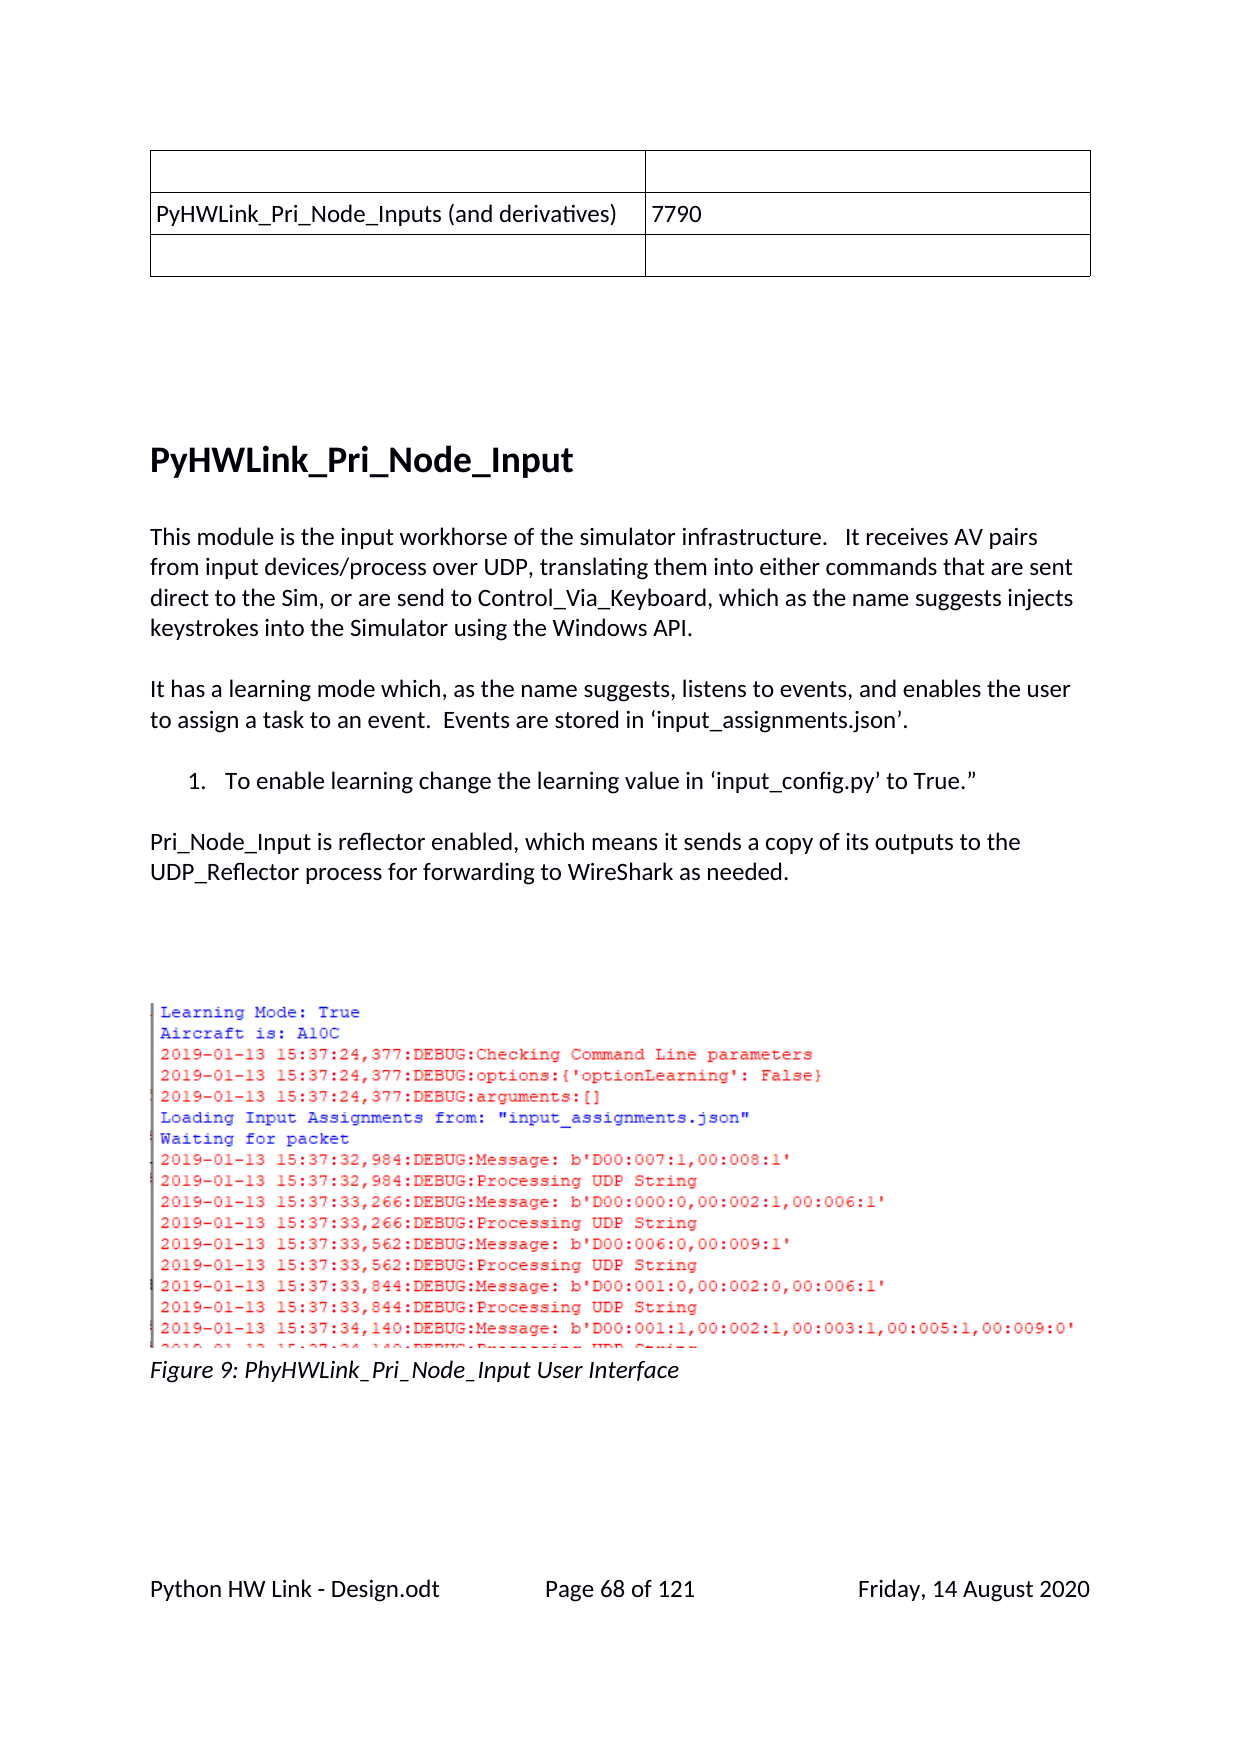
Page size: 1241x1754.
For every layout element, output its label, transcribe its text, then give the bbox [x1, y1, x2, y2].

list To enable learning change the learning value in ‘input_config.py’ to True.” [187, 765, 1090, 795]
table_cell [151, 151, 645, 192]
table_cell [646, 235, 1090, 276]
table_cell [151, 235, 645, 276]
text It has a learning mode which, as the name suggests, listens to events, and enables the user to assign a task to an event. Events are stored in ‘input_assignments.json’. [150, 673, 1090, 734]
picture [150, 1003, 1091, 1348]
text This module is the input workhorse of the simulator infrastructure. It receives AV pairs from input devices/process over UDP, translating them into either commands that are sent direct to the Sim, or are send to Control_Via_Keyboard, which as the name suggests injects keystrokes into the Simulator using the Windows API. [150, 521, 1090, 643]
table_cell 7790 [646, 193, 1090, 234]
table_cell PyHWLink_Pri_Node_Inputs (and derivatives) [151, 193, 645, 234]
table_cell [646, 151, 1090, 192]
subtitle PyHWLink_Pri_Node_Input [150, 436, 1090, 482]
text Figure 9: PhyHWLink_Pri_Node_Input User Interface [150, 1348, 1090, 1385]
text Pri_Node_Input is reflector enabled, which means it sends a copy of its outputs to the UDP_Reflector process for forwarding to WireShark as needed. [150, 826, 1090, 887]
